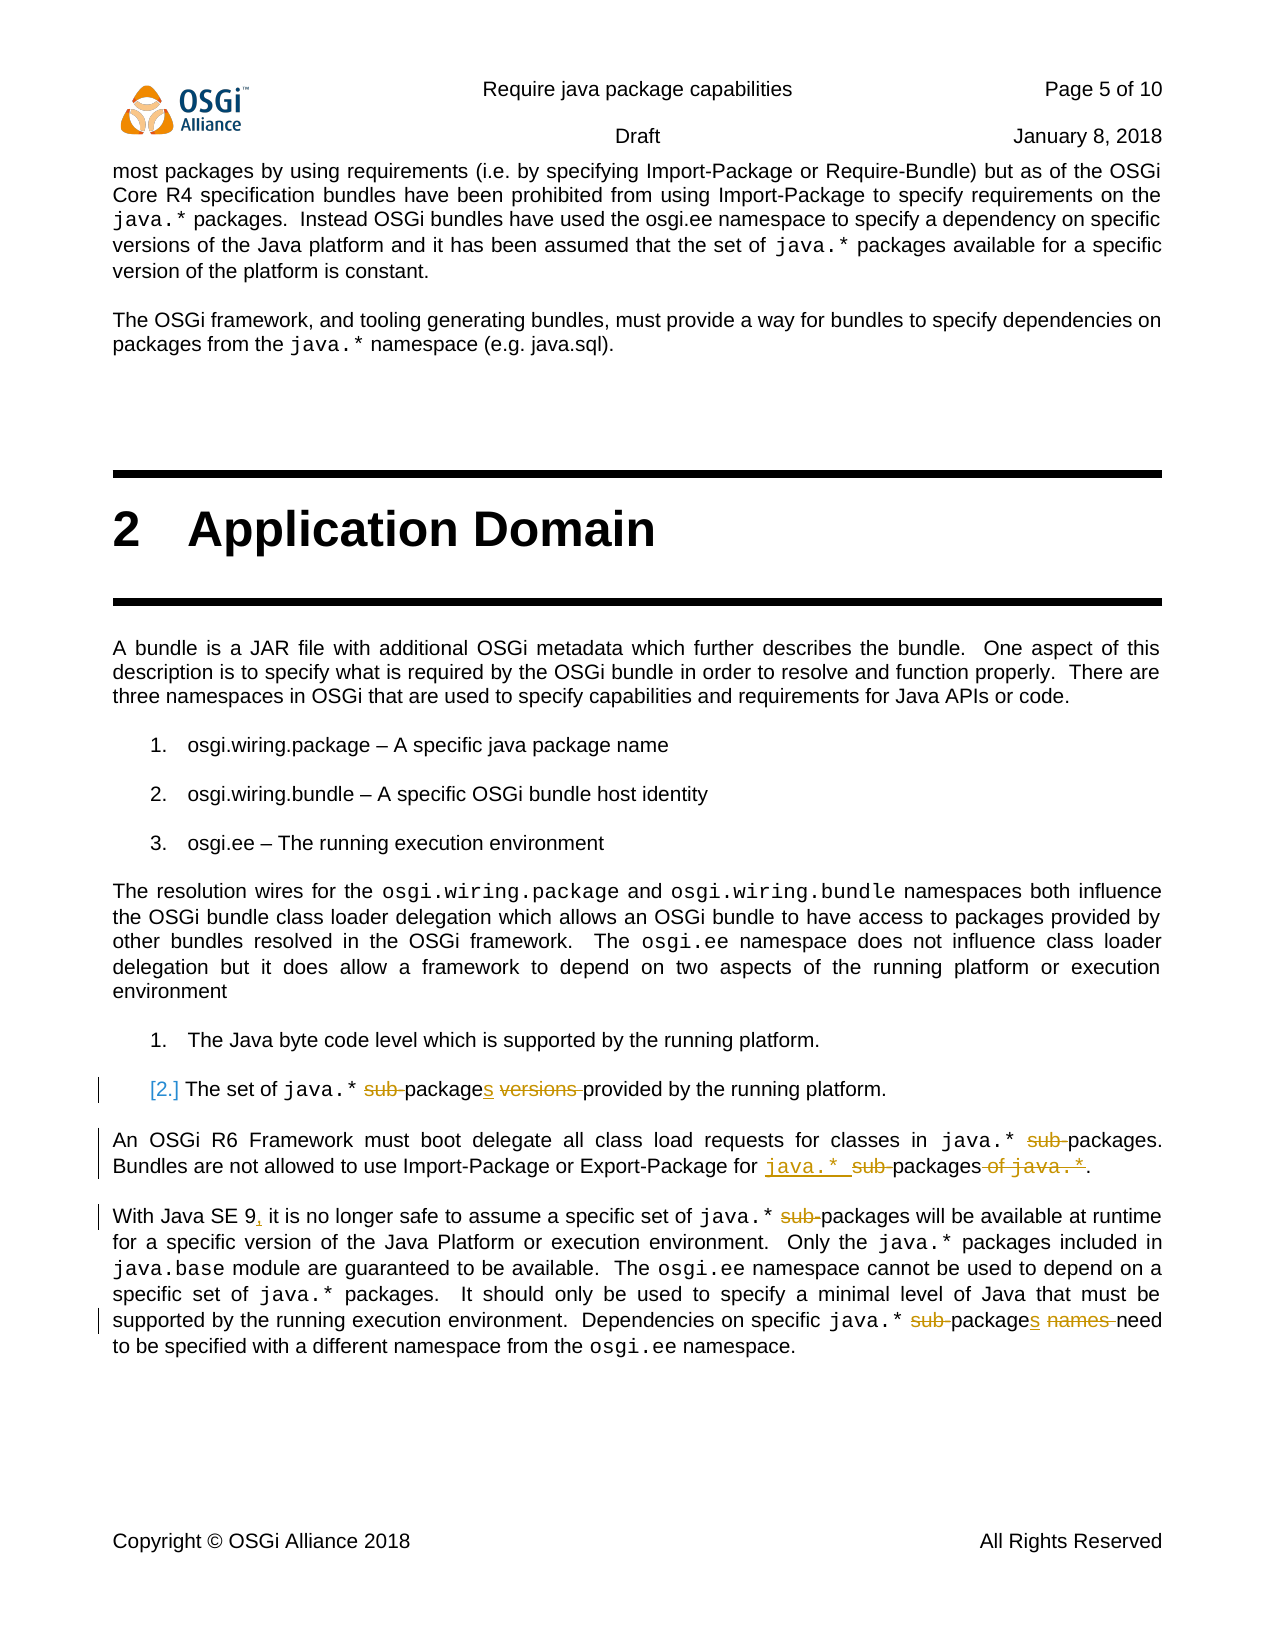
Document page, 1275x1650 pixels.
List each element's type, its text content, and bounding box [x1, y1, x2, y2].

list osgi.ee – The running execution environment [150, 830, 1162, 854]
text The resolution wires for the osgi.wiring.package and osgi.wiring.bundle namespaces both influence the OSGi bundle class loader delegation which allows an OSGi bundle to have access to packages provided by other bundles resolved in the OSGi framework. The osgi.ee namespace does not influence class loader delegation but it does allow a framework to depend on two aspects of the running platform or execution environment [112, 879, 1162, 1003]
text The OSGi framework, and tooling generating bundles, must provide a way for bundles to specify dependencies on packages from the java.* namespace (e.g. java.sql). [112, 307, 1162, 357]
list The set of java.* packages provided by the running platform. [150, 1077, 1162, 1103]
list osgi.wiring.package – A specific java package name [150, 732, 1162, 756]
list osgi.wiring.bundle – A specific OSGi bundle host identity [150, 781, 1162, 805]
text An OSGi R6 Framework must boot delegate all class load requests for classes in java.* packages. Bundles are not allowed to use Import-Package or Export-Package for java.* packages. [112, 1128, 1162, 1179]
text With Java SE 9, it is no longer safe to assume a specific set of java.* packages will be available at runtime for a specific version of the Java Platform or execution environment. Only the java.* packages included in java.base module are guaranteed to be available. The osgi.ee namespace cannot be used to depend on a specific set of java.* packages. It should only be used to specify a minimal level of Java that must be supported by the running execution environment. Dependencies on specific java.* packages need to be specified with a different namespace from the osgi.ee namespace. [112, 1204, 1162, 1359]
text A bundle is a JAR file with additional OSGi metadata which further describes the bundle. One aspect of this description is to specify what is required by the OSGi bundle in order to resolve and function properly. There are three namespaces in OSGi that are used to specify capabilities and requirements for Java APIs or code. [112, 636, 1162, 707]
list The Java byte code level which is supported by the running platform. [150, 1028, 1162, 1052]
picture [113, 78, 257, 142]
text most packages by using requirements (i.e. by specifying Import-Package or Require-Bundle) but as of the OSGi Core R4 specification bundles have been prohibited from using Import-Package to specify requirements on the java.* packages. Instead OSGi bundles have used the osgi.ee namespace to specify a dependency on specific versions of the Java platform and it has been assumed that the set of java.* packages available for a specific version of the platform is constant. [112, 159, 1162, 282]
subtitle Application Domain [112, 471, 1162, 606]
